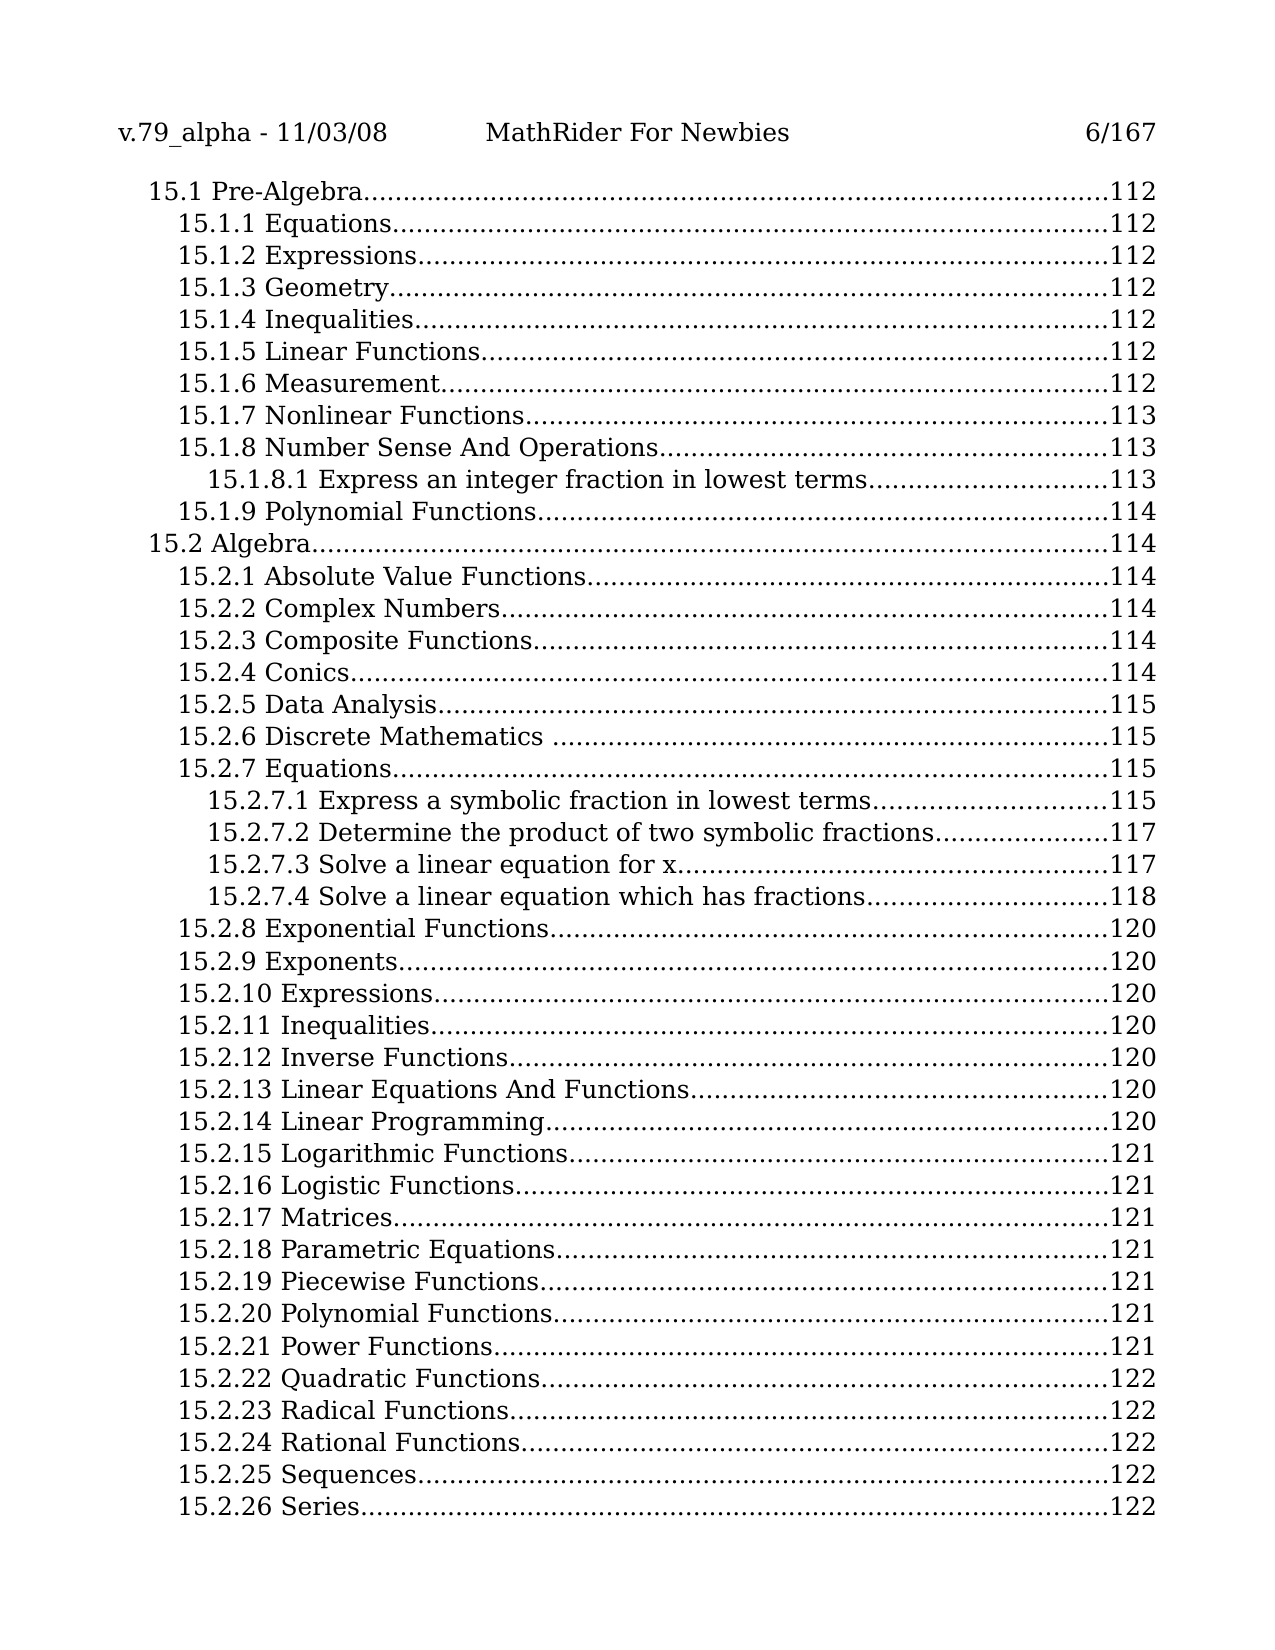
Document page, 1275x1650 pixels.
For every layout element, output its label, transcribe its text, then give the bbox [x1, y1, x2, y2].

text 15.2.22 Quadratic Functions 122 [177, 1364, 1157, 1393]
text 15.2.10 Expressions 120 [177, 979, 1157, 1008]
text 15.2.16 Logistic Functions 121 [177, 1171, 1157, 1201]
text 15.2.1 Absolute Value Functions 114 [177, 562, 1157, 591]
text 15.2.7 Equations 115 [177, 754, 1157, 783]
text 15.2.7.1 Express a symbolic fraction in lowest terms 115 [207, 786, 1157, 816]
text 15.2.7.3 Solve a linear equation for x 117 [207, 851, 1157, 880]
text 15.2.4 Conics 114 [177, 658, 1157, 687]
text 15.2.17 Matrices 121 [177, 1203, 1157, 1233]
text 15.1.3 Geometry 112 [177, 273, 1157, 302]
text 15.1 Pre-Algebra 112 [148, 177, 1157, 206]
text 15.1.8.1 Express an integer fraction in lowest terms 113 [207, 466, 1157, 495]
text 15.2.18 Parametric Equations 121 [177, 1236, 1157, 1265]
text 15.1.9 Polynomial Functions 114 [177, 498, 1157, 527]
text 15.2.13 Linear Equations And Functions 120 [177, 1075, 1157, 1104]
text 15.1.8 Number Sense And Operations 113 [177, 433, 1157, 463]
text 15.2.3 Composite Functions 114 [177, 626, 1157, 655]
text 15.1.6 Measurement 112 [177, 369, 1157, 398]
text 15.2.11 Inequalities 120 [177, 1011, 1157, 1040]
text 15.2.19 Piecewise Functions 121 [177, 1268, 1157, 1297]
text 15.2.26 Series 122 [177, 1492, 1157, 1521]
text 15.2.15 Logarithmic Functions 121 [177, 1139, 1157, 1168]
text 15.2.24 Rational Functions 122 [177, 1428, 1157, 1457]
text 15.2.23 Radical Functions 122 [177, 1396, 1157, 1425]
text 15.2.21 Power Functions 121 [177, 1332, 1157, 1361]
text 15.2.12 Inverse Functions 120 [177, 1043, 1157, 1072]
text 15.2.25 Sequences 122 [177, 1460, 1157, 1489]
text 15.2.7.4 Solve a linear equation which has fractions 118 [207, 883, 1157, 912]
text 15.2.5 Data Analysis 115 [177, 690, 1157, 719]
text 15.1.2 Expressions 112 [177, 241, 1157, 270]
text 15.2 Algebra 114 [148, 530, 1157, 559]
text 15.1.1 Equations 112 [177, 209, 1157, 238]
text 15.1.5 Linear Functions 112 [177, 337, 1157, 366]
text 15.2.9 Exponents 120 [177, 947, 1157, 976]
text 15.2.7.2 Determine the product of two symbolic fractions 117 [207, 818, 1157, 848]
text 15.1.7 Nonlinear Functions 113 [177, 401, 1157, 431]
text 15.2.20 Polynomial Functions 121 [177, 1300, 1157, 1329]
text 15.2.14 Linear Programming 120 [177, 1107, 1157, 1136]
text 15.2.6 Discrete Mathematics 115 [177, 722, 1157, 751]
text 15.1.4 Inequalities 112 [177, 305, 1157, 334]
text 15.2.2 Complex Numbers 114 [177, 594, 1157, 623]
text 15.2.8 Exponential Functions 120 [177, 915, 1157, 944]
